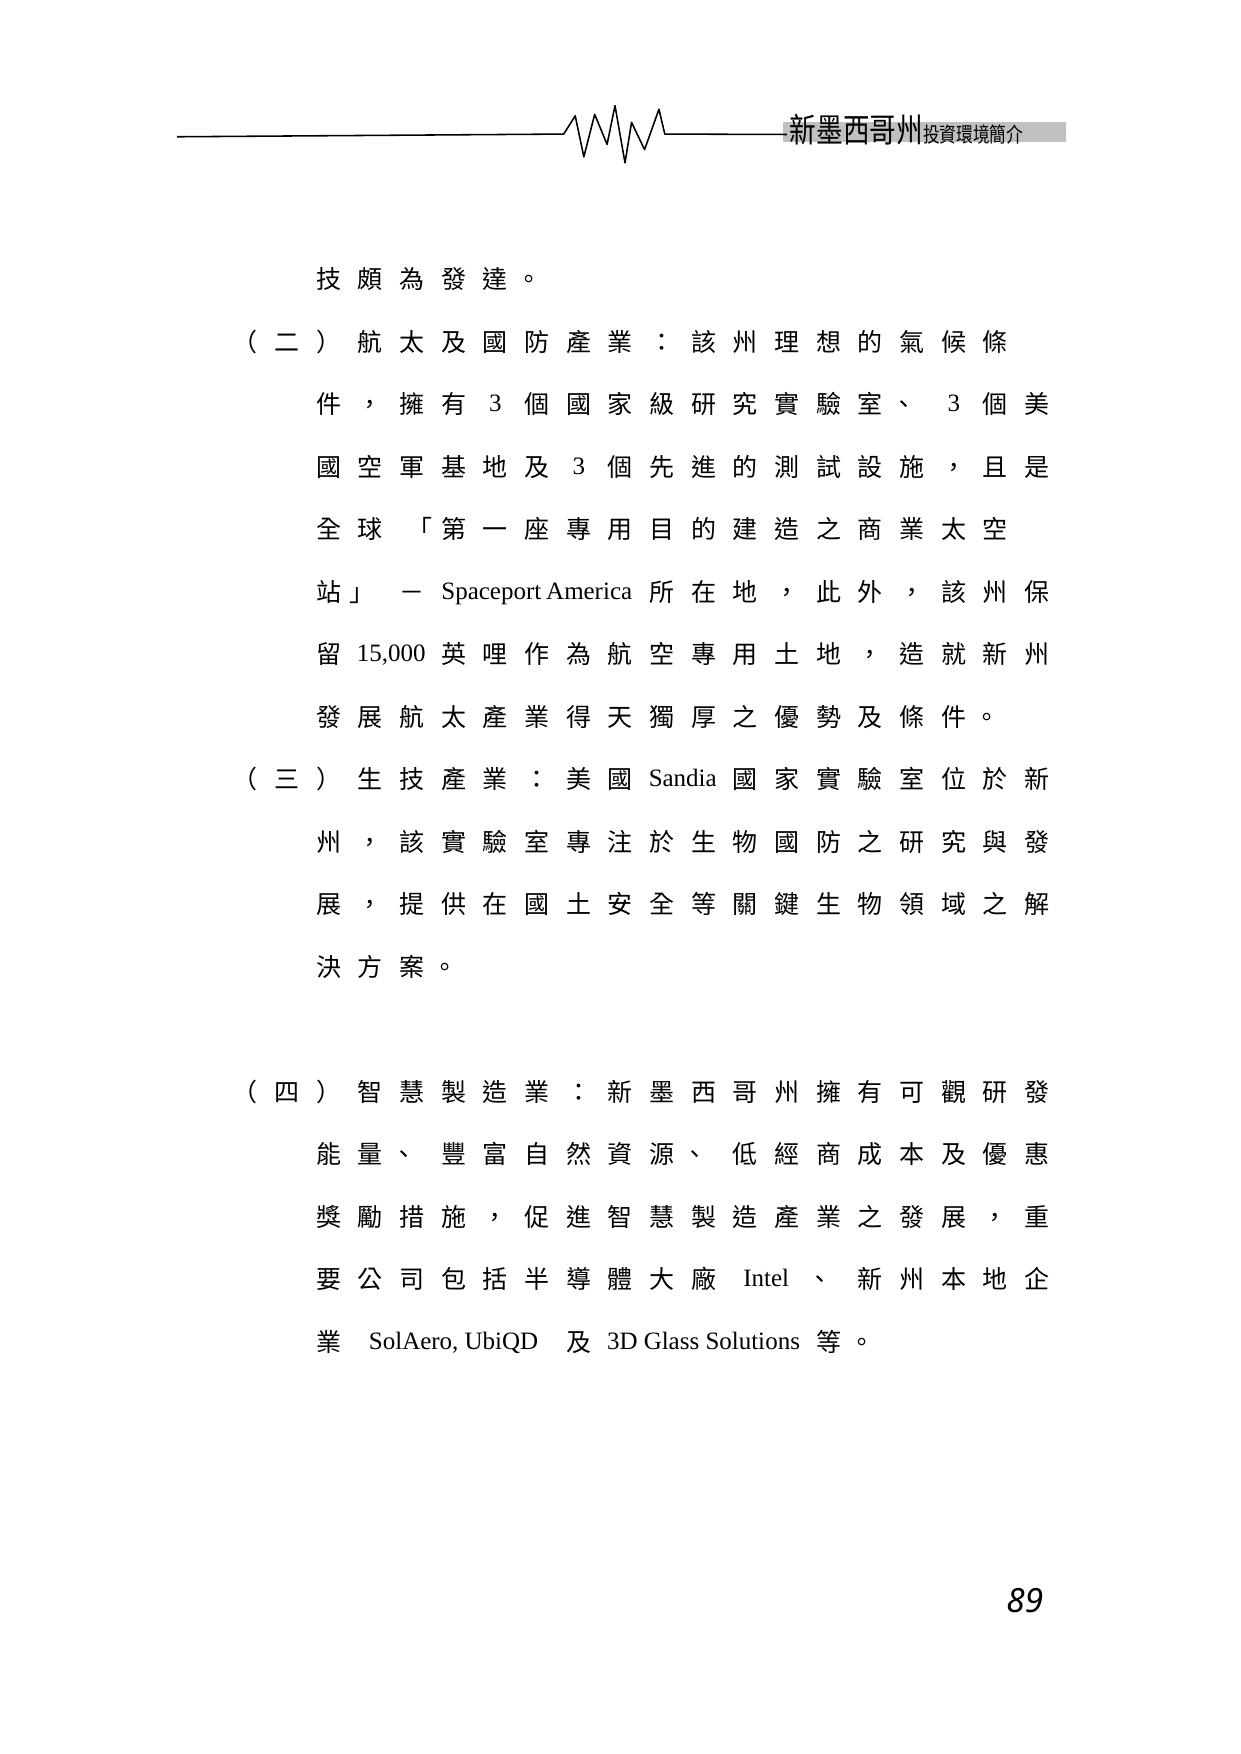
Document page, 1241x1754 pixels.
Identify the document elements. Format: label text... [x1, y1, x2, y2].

text 技頗為發達。 [207, 236, 1058, 299]
text （三）生技產業：美國Sandia國家實驗室位於新州，該實驗室專注於生物國防之研究與發展，提供在國土安全等關鍵生物領域之解決方案。 [207, 736, 1058, 986]
text （四）智慧製造業：新墨西哥州擁有可觀研發能量、豐富自然資源、低經商成本及優惠獎勵措施，促進智慧製造產業之發展，重要公司包括半導體大廠Intel、新州本地企業SolAero, UbiQD及3D Glass Solutions等。 [207, 1049, 1058, 1361]
text （二）航太及國防產業：該州理想的氣候條件，擁有3個國家級研究實驗室、3個美國空軍基地及3個先進的測試設施，且是全球「第一座專用目的建造之商業太空站」－Spaceport America所在地，此外，該州保留15,000英哩作為航空專用土地，造就新州發展航太產業得天獨厚之優勢及條件。 [207, 299, 1058, 736]
